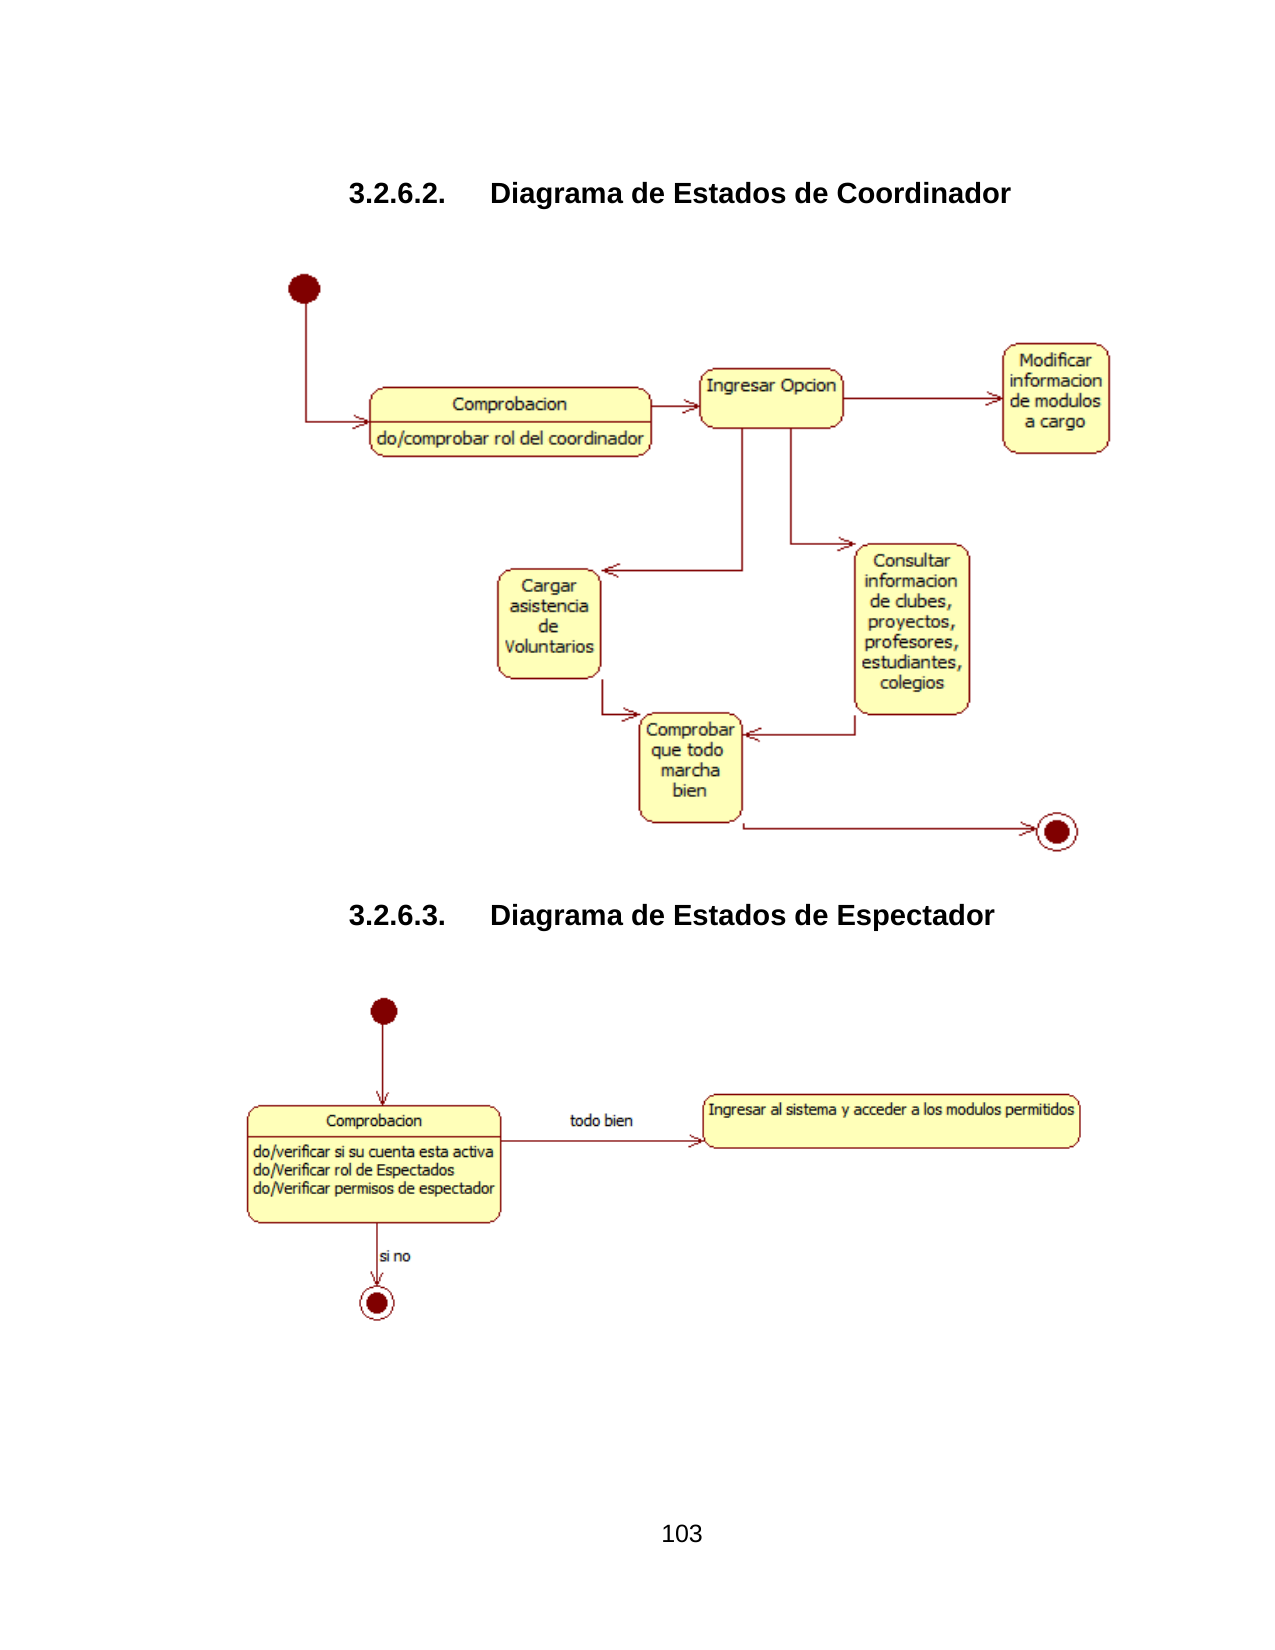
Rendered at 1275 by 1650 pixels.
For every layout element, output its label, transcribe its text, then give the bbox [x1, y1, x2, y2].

subtitle Diagrama de Estados de Coordinador [349, 177, 1127, 210]
picture [255, 243, 1144, 883]
picture [219, 970, 1109, 1349]
subtitle Diagrama de Estados de Espectador [349, 883, 1127, 932]
